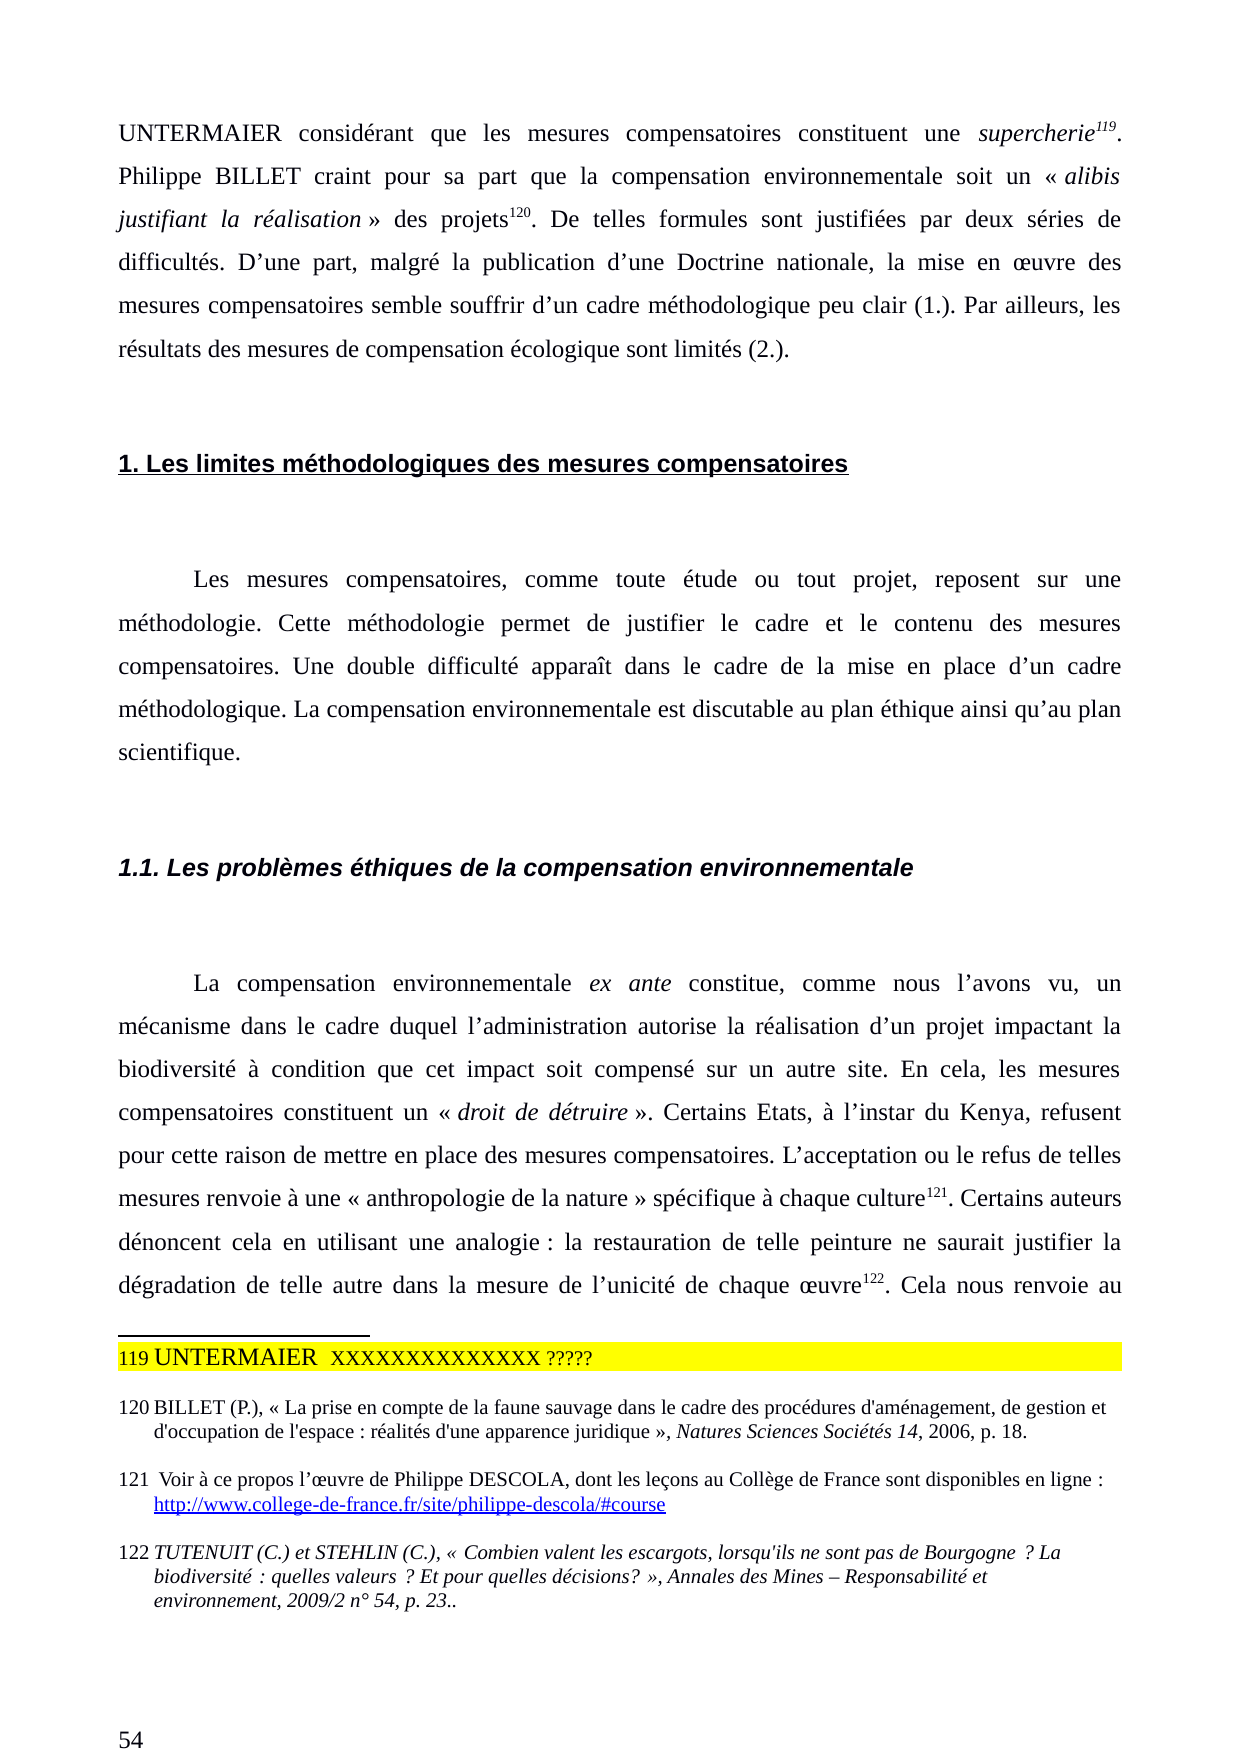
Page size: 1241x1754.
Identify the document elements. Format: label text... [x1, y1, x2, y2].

text 1.1. Les problèmes éthiques de la compensation environnementale [118, 852, 1122, 881]
text UNTERMAIER considérant que les mesures compensatoires constituent une supercherie. Philippe BILLET craint pour sa part que la compensation environnementale soit un « alibis justifiant la réalisation » des projets. De telles formules sont justifiées par deux séries de difficultés. D’une part, malgré la publication d’une Doctrine nationale, la mise en œuvre des mesures compensatoires semble souffrir d’un cadre méthodologique peu clair (1.). Par ailleurs, les résultats des mesures de compensation écologique sont limités (2.). [118, 118, 1122, 362]
text Voir à ce propos l’œuvre de Philippe DESCOLA, dont les leçons au Collège de France sont disponibles en ligne : http://www.college-de-france.fr/site/philippe-descola/#course [118, 1467, 1122, 1516]
text TUTENUIT (C.) et STEHLIN (C.), « Combien valent les escargots, lorsqu'ils ne sont pas de Bourgogne ? La biodiversité : quelles valeurs ? Et pour quelles décisions? », Annales des Mines – Responsabilité et environnement, 2009/2 n° 54, p. 23.. [118, 1539, 1122, 1612]
text UNTERMAIER XXXXXXXXXXXXXX ????? [118, 1342, 1122, 1371]
text 1. Les limites méthodologiques des mesures compensatoires [118, 449, 1122, 478]
text La compensation environnementale ex ante constitue, comme nous l’avons vu, un mécanisme dans le cadre duquel l’administration autorise la réalisation d’un projet impactant la biodiversité à condition que cet impact soit compensé sur un autre site. En cela, les mesures compensatoires constituent un « droit de détruire ». Certains Etats, à l’instar du Kenya, refusent pour cette raison de mettre en place des mesures compensatoires. L’acceptation ou le refus de telles mesures renvoie à une « anthropologie de la nature » spécifique à chaque culture. Certains auteurs dénoncent cela en utilisant une analogie : la restauration de telle peinture ne saurait justifier la dégradation de telle autre dans la mesure de l’unicité de chaque œuvre. Cela nous renvoie au [118, 968, 1122, 1298]
text Les mesures compensatoires, comme toute étude ou tout projet, reposent sur une méthodologie. Cette méthodologie permet de justifier le cadre et le contenu des mesures compensatoires. Une double difficulté apparaît dans le cadre de la mise en place d’un cadre méthodologique. La compensation environnementale est discutable au plan éthique ainsi qu’au plan scientifique. [118, 564, 1122, 766]
text BILLET (P.), « La prise en compte de la faune sauvage dans le cadre des procédures d'aménagement, de gestion et d'occupation de l'espace : réalités d'une apparence juridique », Natures Sciences Sociétés 14, 2006, p. 18. [118, 1395, 1122, 1443]
